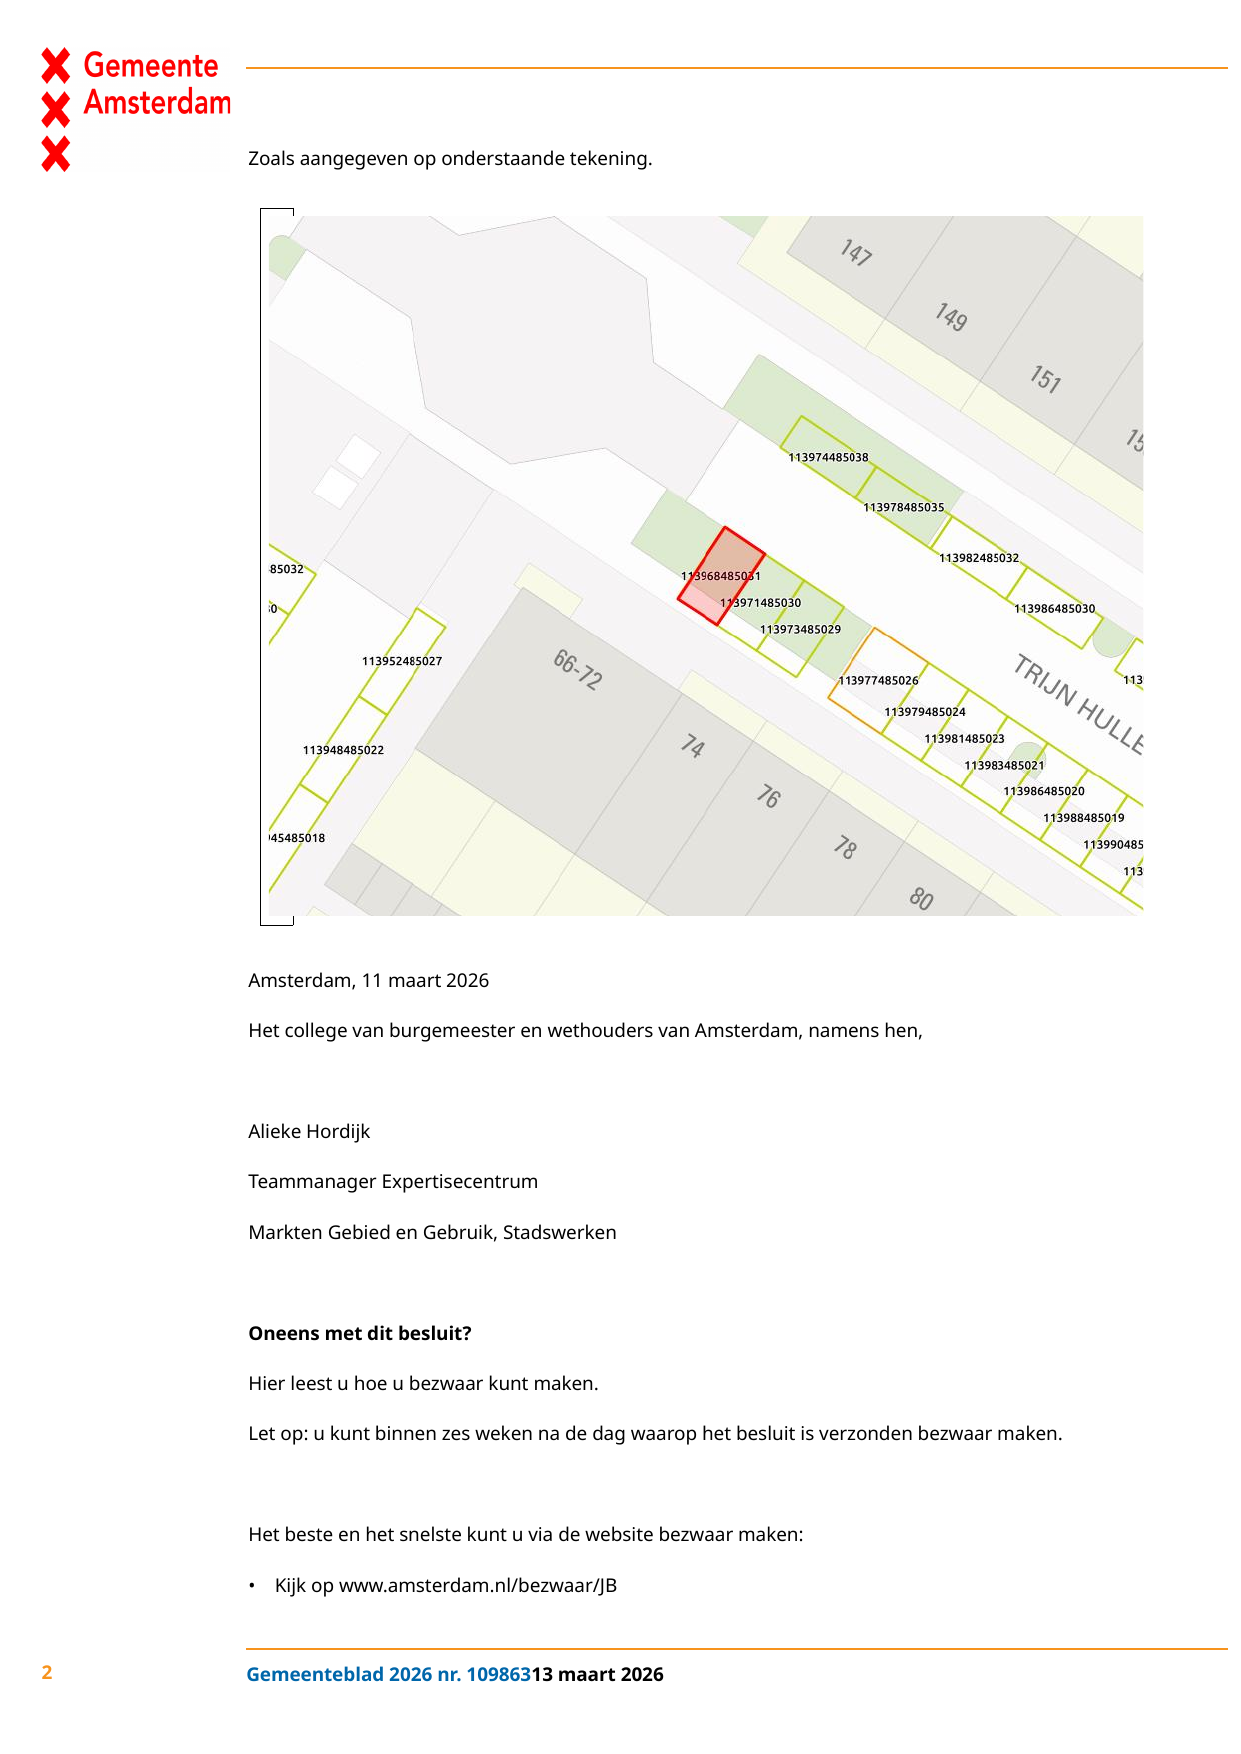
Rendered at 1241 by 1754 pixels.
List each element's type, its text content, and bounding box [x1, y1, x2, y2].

text Oneens met dit besluit? [248, 1320, 1152, 1345]
picture [268, 216, 1144, 916]
text Hier leest u hoe u bezwaar kunt maken. [248, 1370, 1152, 1396]
text Alieke Hordijk [248, 1118, 1152, 1144]
picture [41, 47, 231, 172]
text Let op: u kunt binnen zes weken na de dag waarop het besluit is verzonden bezwaar maken. [248, 1421, 1152, 1446]
text Teammanager Expertisecentrum [248, 1168, 1152, 1194]
text Het beste en het snelste kunt u via de website bezwaar maken: [248, 1521, 1152, 1547]
text Het college van burgemeester en wethouders van Amsterdam, namens hen, [248, 1017, 1152, 1043]
text • Kijk op www.amsterdam.nl/bezwaar/JB [248, 1572, 1152, 1597]
text Markten Gebied en Gebruik, Stadswerken [248, 1219, 1152, 1244]
text Amsterdam, 11 maart 2026 [248, 967, 1152, 992]
text Zoals aangegeven op onderstaande tekening. [248, 145, 1152, 171]
